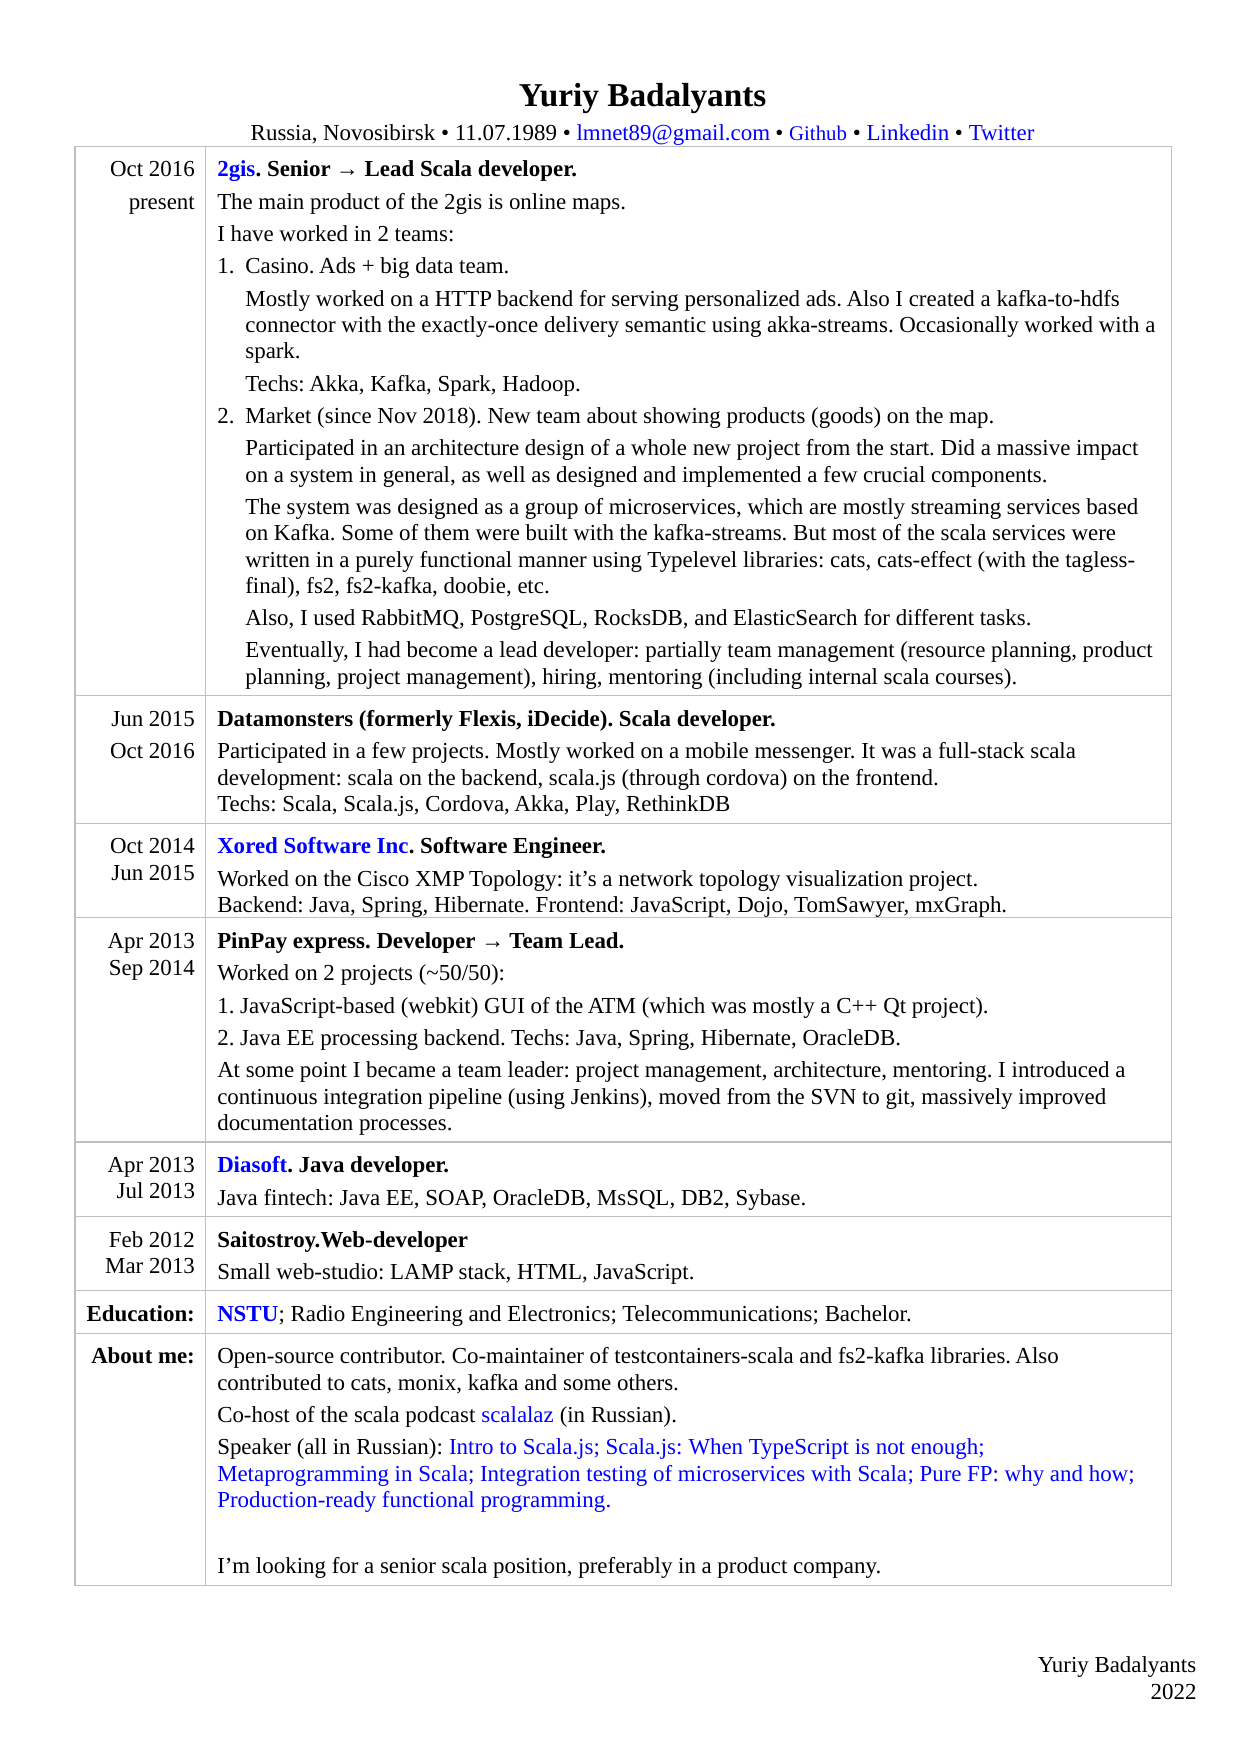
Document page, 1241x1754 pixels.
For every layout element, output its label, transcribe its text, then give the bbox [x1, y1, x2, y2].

table_cell Diasoft. Java developer. Java fintech: Java EE, SOAP, OracleDB, MsSQL, DB2, Sybase. [206, 1143, 1171, 1216]
table_cell Jun 2015 Oct 2016 [76, 696, 205, 822]
table_cell Apr 2013 Sep 2014 [76, 918, 205, 1141]
table_cell Datamonsters (formerly Flexis, iDecide). Scala developer. Participated in a few projects. Mostly worked on a mobile messenger. It was a full-stack scala development: scala on the backend, scala.js (through cordova) on the frontend. Techs: Scala, Scala.js, Cordova, Akka, Play, RethinkDB [206, 696, 1171, 822]
table_cell Xored Software Inc. Software Engineer. Worked on the Cisco XMP Topology: it’s a network topology visualization project. Backend: Java, Spring, Hibernate. Frontend: JavaScript, Dojo, TomSawyer, mxGraph. [206, 824, 1171, 917]
table_cell Feb 2012 Mar 2013 [76, 1217, 205, 1290]
table_cell NSTU; Radio Engineering and Electronics; Telecommunications; Bachelor. [206, 1291, 1171, 1332]
table_header 2gis. Senior → Lead Scala developer. The main product of the 2gis is online maps. I have worked in 2 teams: Casino. Ads + big data team. Mostly worked on a HTTP backend for serving personalized ads. Also I created a kafka-to-hdfs connector with the exactly-once delivery semantic using akka-streams. Occasionally worked with a spark. Techs: Akka, Kafka, Spark, Hadoop. Market (since Nov 2018). New team about showing products (goods) on the map. Participated in an architecture design of a whole new project from the start. Did a massive impact on a system in general, as well as designed and implemented a few crucial components. The system was designed as a group of microservices, which are mostly streaming services based on Kafka. Some of them were built with the kafka-streams. But most of the scala services were written in a purely functional manner using Typelevel libraries: cats, cats-effect (with the tagless-final), fs2, fs2-kafka, doobie, etc. Also, I used RabbitMQ, PostgreSQL, RocksDB, and ElasticSearch for different tasks. Eventually, I had become a lead developer: partially team management (resource planning, product planning, project management), hiring, mentoring (including internal scala courses). [206, 147, 1171, 695]
table_cell About me: [76, 1334, 205, 1584]
table_cell Saitostroy.Web-developer Small web-studio: LAMP stack, HTML, JavaScript. [206, 1217, 1171, 1290]
table_header Oct 2016 present [76, 147, 205, 695]
table_cell Education: [76, 1291, 205, 1332]
table_cell PinPay express. Developer → Team Lead. Worked on 2 projects (~50/50): 1. JavaScript-based (webkit) GUI of the ATM (which was mostly a C++ Qt project). 2. Java EE processing backend. Techs: Java, Spring, Hibernate, OracleDB. At some point I became a team leader: project management, architecture, mentoring. I introduced a continuous integration pipeline (using Jenkins), moved from the SVN to git, massively improved documentation processes. [206, 918, 1171, 1141]
table_cell Oct 2014 Jun 2015 [76, 824, 205, 917]
text Russia, Novosibirsk • 11.07.1989 • lmnet89@gmail.com • Github • Linkedin • Twitter [89, 119, 1196, 146]
table_cell Open-source contributor. Co-maintainer of testcontainers-scala and fs2-kafka libraries. Also contributed to cats, monix, kafka and some others. Co-host of the scala podcast scalalaz (in Russian). Speaker (all in Russian): Intro to Scala.js; Scala.js: When TypeScript is not enough; Metaprogramming in Scala; Integration testing of microservices with Scala; Pure FP: why and how; Production-ready functional programming. I’m looking for a senior scala position, preferably in a product company. [206, 1334, 1171, 1584]
text Yuriy Badalyants [89, 75, 1196, 113]
table_cell Apr 2013 Jul 2013 [76, 1143, 205, 1216]
